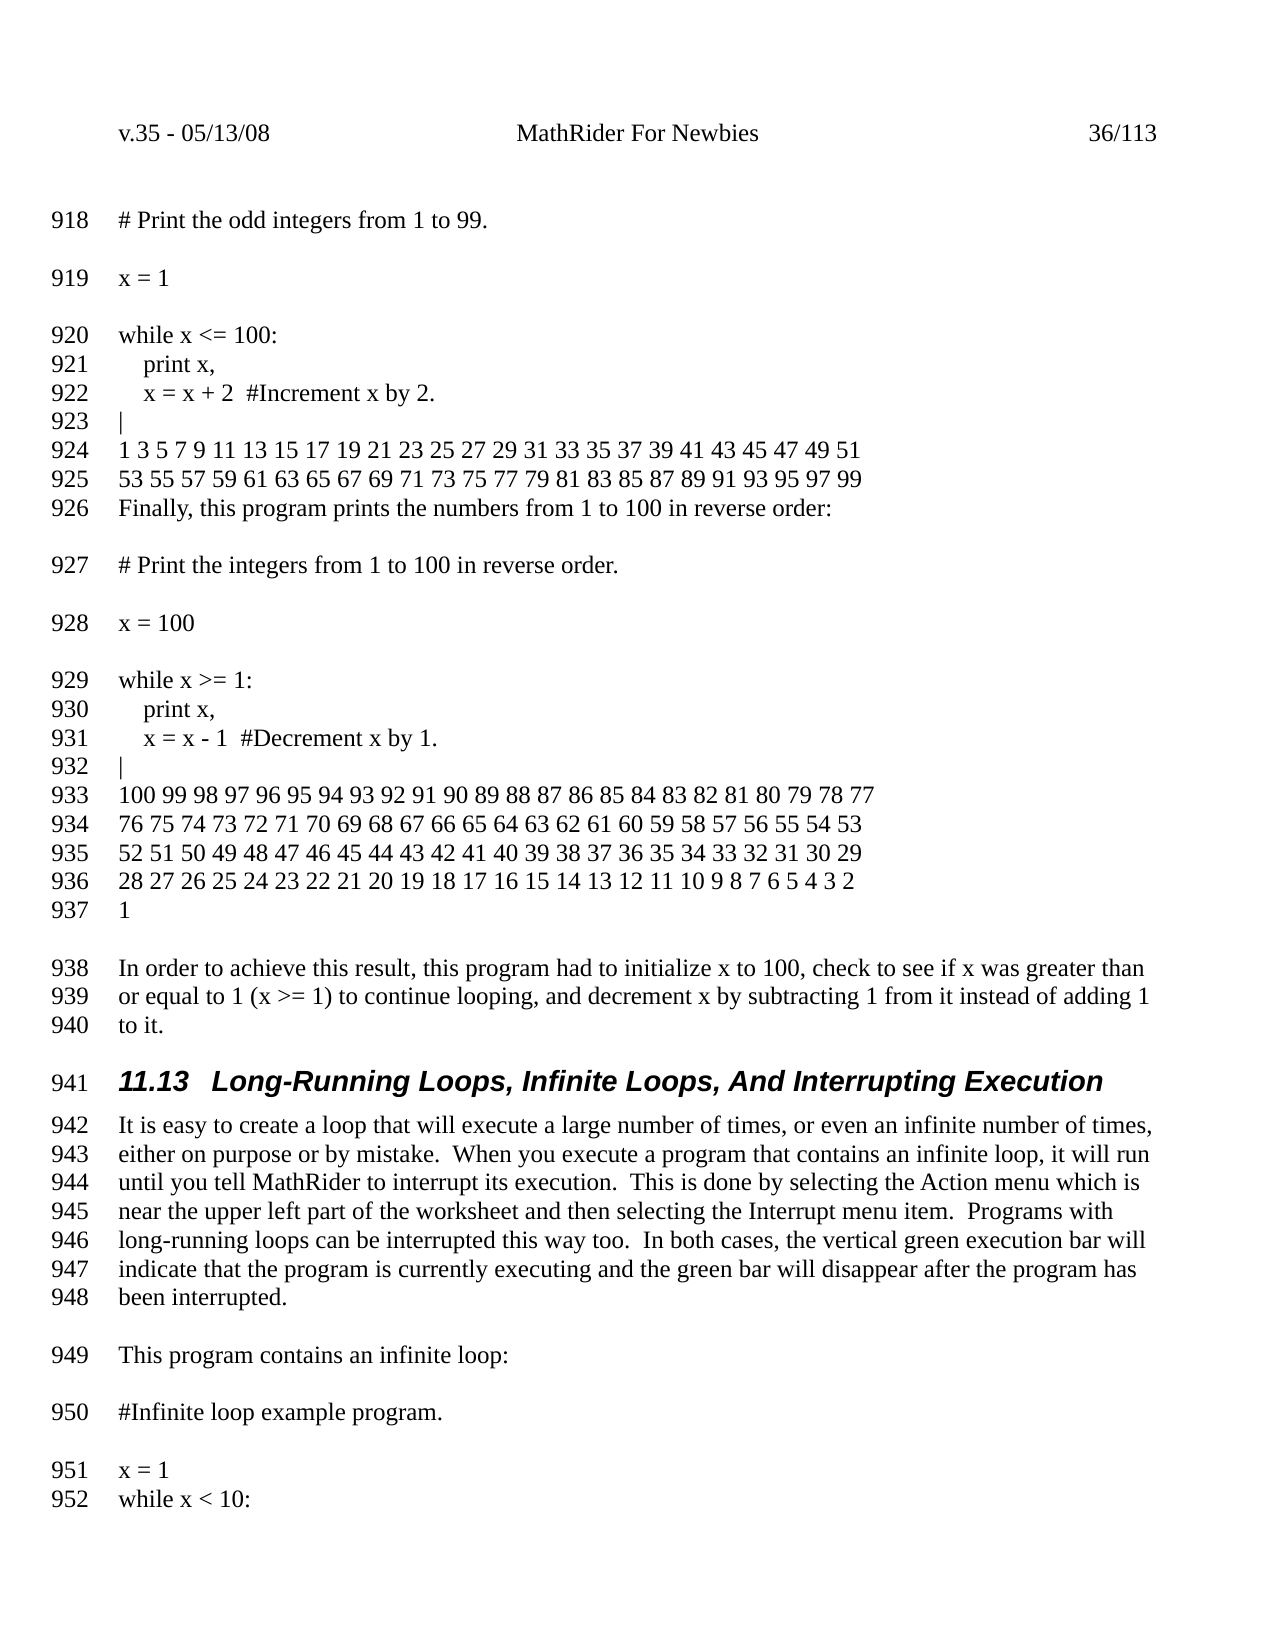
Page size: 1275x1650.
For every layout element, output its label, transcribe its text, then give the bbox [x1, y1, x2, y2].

text # Print the odd integers from 1 to 99. [118, 205, 1157, 234]
text This program contains an infinite loop: [118, 1340, 1157, 1369]
text print x, [118, 349, 1157, 378]
text 52 51 50 49 48 47 46 45 44 43 42 41 40 39 38 37 36 35 34 33 32 31 30 29 [118, 838, 1157, 866]
text 28 27 26 25 24 23 22 21 20 19 18 17 16 15 14 13 12 11 10 9 8 7 6 5 4 3 2 [118, 866, 1157, 895]
text 100 99 98 97 96 95 94 93 92 91 90 89 88 87 86 85 84 83 82 81 80 79 78 77 [118, 780, 1157, 809]
text #Infinite loop example program. [118, 1397, 1157, 1426]
text | [118, 406, 1157, 435]
text x = 100 [118, 608, 1157, 636]
text x = x - 1 #Decrement x by 1. [118, 723, 1157, 751]
text print x, [118, 694, 1157, 723]
text 53 55 57 59 61 63 65 67 69 71 73 75 77 79 81 83 85 87 89 91 93 95 97 99 [118, 464, 1157, 493]
text x = x + 2 #Increment x by 2. [118, 378, 1157, 406]
text while x < 10: [118, 1484, 1157, 1512]
subtitle Long-Running Loops, Infinite Loops, And Interrupting Execution [118, 1064, 1157, 1097]
text while x <= 100: [118, 320, 1157, 349]
text 1 3 5 7 9 11 13 15 17 19 21 23 25 27 29 31 33 35 37 39 41 43 45 47 49 51 [118, 435, 1157, 464]
text # Print the integers from 1 to 100 in reverse order. [118, 550, 1157, 579]
text In order to achieve this result, this program had to initialize x to 100, check to see if x was greater than or equal to 1 (x >= 1) to continue looping, and decrement x by subtracting 1 from it instead of adding 1 to it. [118, 953, 1157, 1039]
text x = 1 [118, 263, 1157, 291]
text x = 1 [118, 1455, 1157, 1484]
text | [118, 751, 1157, 780]
text 76 75 74 73 72 71 70 69 68 67 66 65 64 63 62 61 60 59 58 57 56 55 54 53 [118, 809, 1157, 838]
text Finally, this program prints the numbers from 1 to 100 in reverse order: [118, 493, 1157, 521]
text 1 [118, 895, 1157, 924]
text while x >= 1: [118, 665, 1157, 694]
text It is easy to create a loop that will execute a large number of times, or even an infinite number of times, either on purpose or by mistake. When you execute a program that contains an infinite loop, it will run until you tell MathRider to interrupt its execution. This is done by selecting the Action menu which is near the upper left part of the worksheet and then selecting the Interrupt menu item. Programs with long-running loops can be interrupted this way too. In both cases, the vertical green execution bar will indicate that the program is currently executing and the green bar will disappear after the program has been interrupted. [118, 1110, 1157, 1311]
